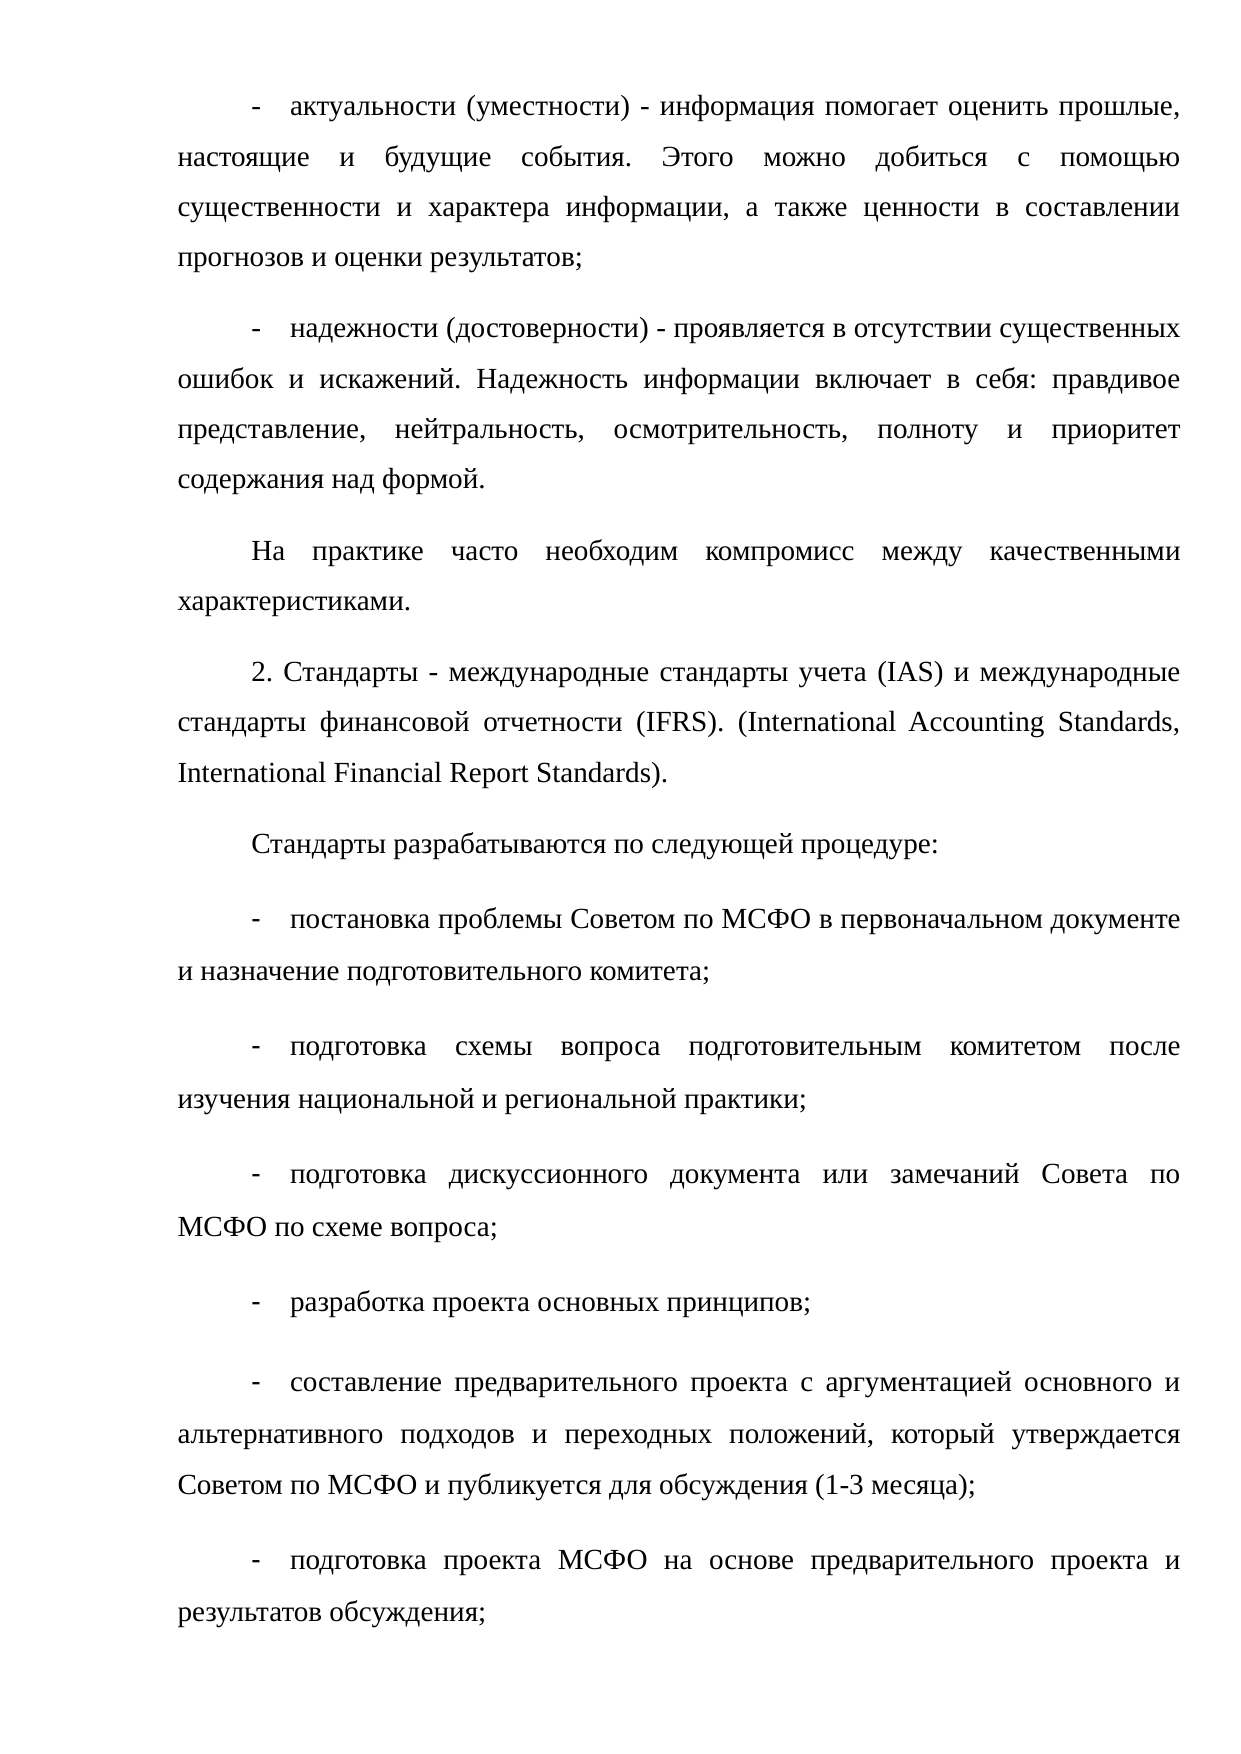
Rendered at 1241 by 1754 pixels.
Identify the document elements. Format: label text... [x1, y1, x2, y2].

text - актуальности (уместности) - информация помогает оценить прошлые, настоящие и будущие события. Этого можно добиться с помощью существенности и характера информации, а также ценности в составлении прогнозов и оценки результатов; [177, 88, 1181, 273]
list подготовка схемы вопроса подготовительным комитетом после изучения национальной и региональной практики; [177, 1025, 1181, 1115]
text - надежности (достоверности) - проявляется в отсутствии существенных ошибок и искажений. Надежность информации включает в себя: правдивое представление, нейтральность, осмотрительность, полноту и приоритет содержания над формой. [177, 311, 1181, 495]
list разработка проекта основных принципов; [177, 1280, 1181, 1319]
text 2. Стандарты - международные стандарты учета (IAS) и международные стандарты финансовой отчетности (IFRS). (International Accounting Standards, International Financial Report Standards). [177, 654, 1181, 788]
list подготовка дискуссионного документа или замечаний Совета по МСФО по схеме вопроса; [177, 1152, 1181, 1242]
text Стандарты разрабатываются по следующей процедуре: [177, 826, 1181, 859]
list составление предварительного проекта с аргументацией основного и альтернативного подходов и переходных положений, который утверждается Советом по МСФО и публикуется для обсуждения (1-3 месяца); [177, 1360, 1181, 1501]
text На практике часто необходим компромисс между качественными характеристиками. [177, 533, 1181, 617]
list постановка проблемы Советом по МСФО в первоначальном документе и назначение подготовительного комитета; [177, 897, 1181, 987]
list подготовка проекта МСФО на основе предварительного проекта и результатов обсуждения; [177, 1538, 1181, 1628]
